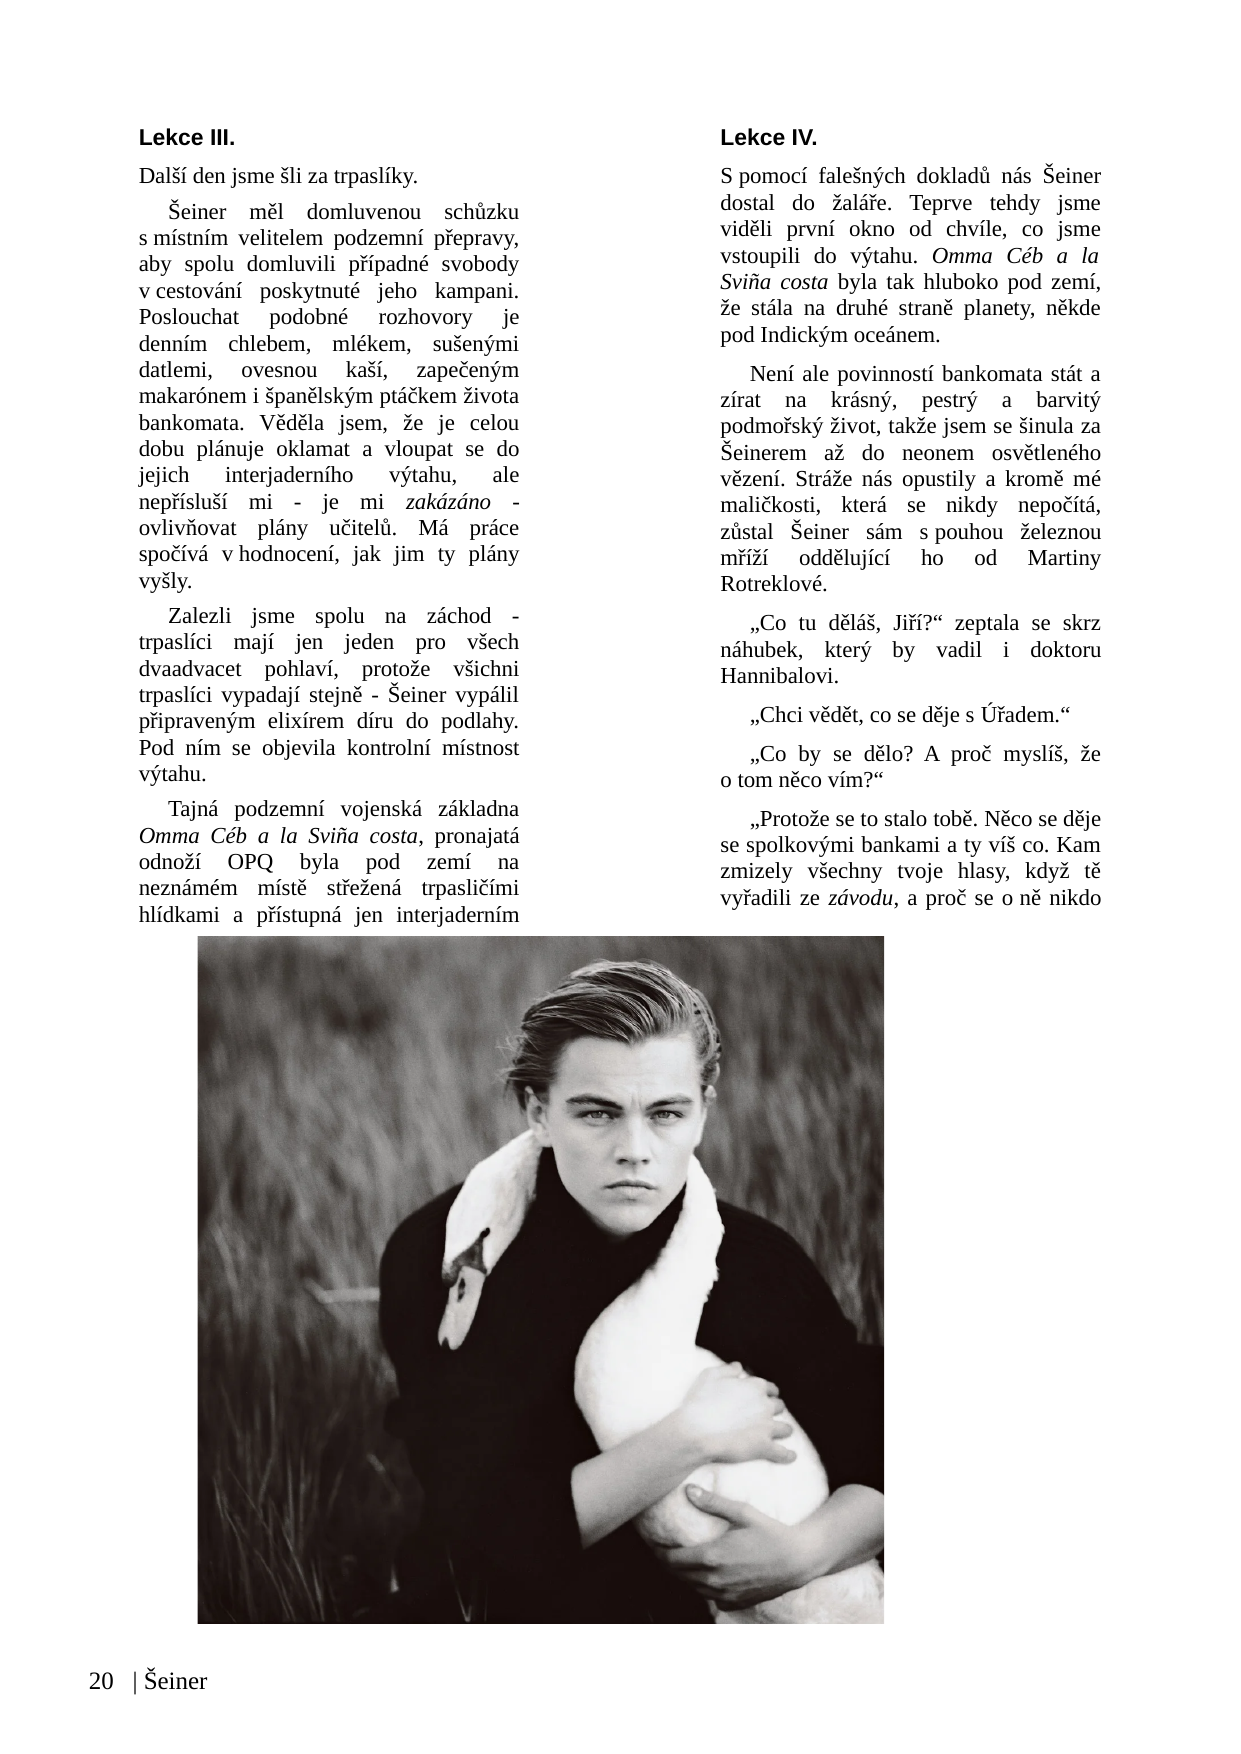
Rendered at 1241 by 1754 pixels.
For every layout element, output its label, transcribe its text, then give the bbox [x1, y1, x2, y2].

table_header [525, 59, 714, 933]
table_header Lekce III. Další den jsme šli za trpaslíky. Šeiner měl domluvenou schůzku s místním velitelem podzemní přepravy, aby spolu domluvili případné svobody v cestování poskytnuté jeho kampani. Poslouchat podobné rozhovory je denním chlebem, mlékem, sušenými datlemi, ovesnou kaší, zapečeným makarónem i španělským ptáčkem života bankomata. Věděla jsem, že je celou dobu plánuje oklamat a vloupat se do jejich interjaderního výtahu, ale nepřísluší mi - je mi zakázáno - ovlivňovat plány učitelů. Má práce spočívá v hodnocení, jak jim ty plány vyšly. Zalezli jsme spolu na záchod - trpaslíci mají jen jeden pro všech dvaadvacet pohlaví, protože všichni trpaslíci vypadají stejně - Šeiner vypálil připraveným elixírem díru do podlahy. Pod ním se objevila kontrolní místnost výtahu. Tajná podzemní vojenská základna Omma Céb a la Sviña costa, pronajatá odnoží OPQ byla pod zemí na neznámém místě střežená trpasličími hlídkami a přístupná jen interjaderním [133, 59, 525, 933]
table_header [89, 59, 133, 933]
table_header Lekce IV. S pomocí falešných dokladů nás Šeiner dostal do žaláře. Teprve tehdy jsme viděli první okno od chvíle, co jsme vstoupili do výtahu. Omma Céb a la Sviña costa byla tak hluboko pod zemí, že stála na druhé straně planety, někde pod Indickým oceánem. Není ale povinností bankomata stát a zírat na krásný, pestrý a barvitý podmořský život, takže jsem se šinula za Šeinerem až do neonem osvětleného vězení. Stráže nás opustily a kromě mé maličkosti, která se nikdy nepočítá, zůstal Šeiner sám s pouhou železnou mříží oddělující ho od Martiny Rotreklové. „Co tu děláš, Jiří?“ zeptala se skrz náhubek, který by vadil i doktoru Hannibalovi. „Chci vědět, co se děje s Úřadem.“ „Co by se dělo? A proč myslíš, že o tom něco vím?“ „Protože se to stalo tobě. Něco se děje se spolkovými bankami a ty víš co. Kam zmizely všechny tvoje hlasy, když tě vyřadili ze závodu, a proč se o ně nikdo [714, 59, 1107, 933]
table_header [1107, 59, 1152, 933]
picture [197, 936, 885, 1624]
